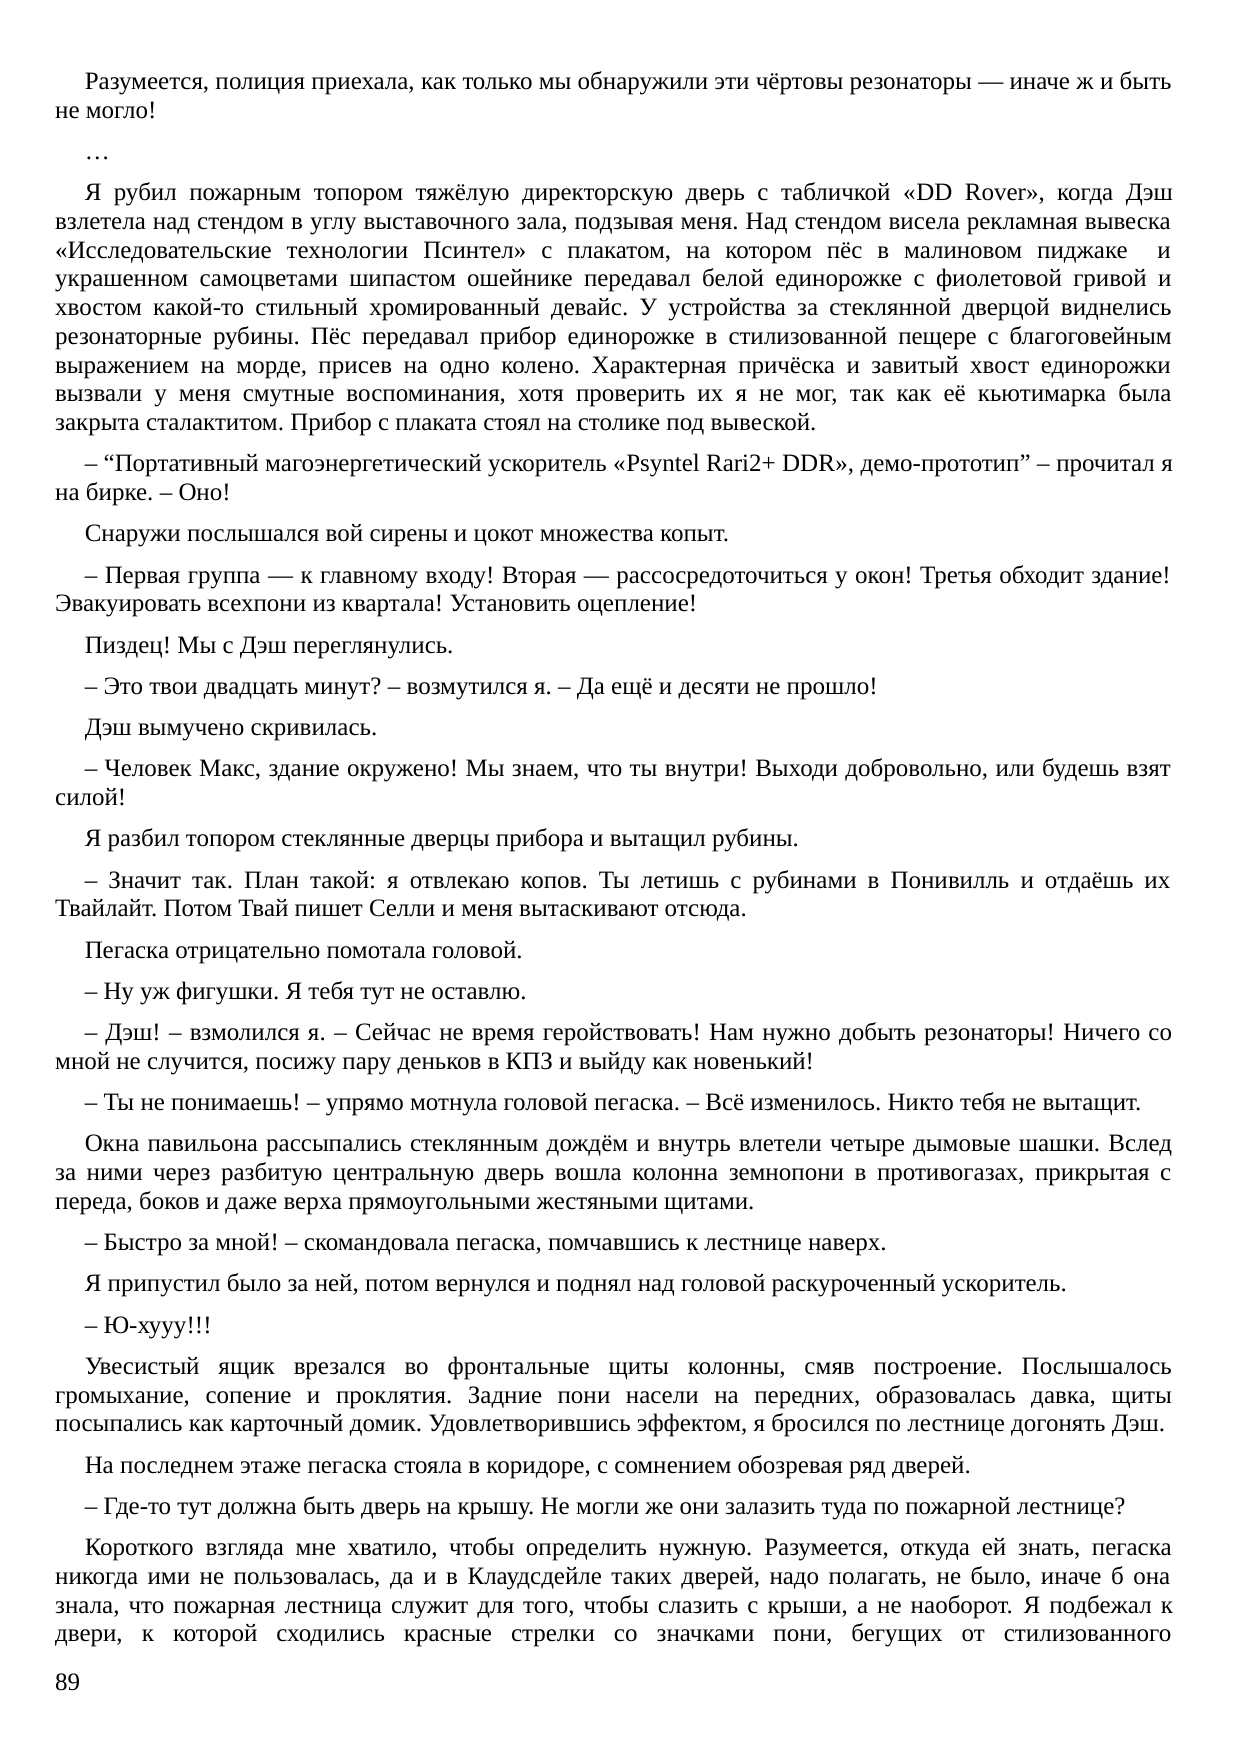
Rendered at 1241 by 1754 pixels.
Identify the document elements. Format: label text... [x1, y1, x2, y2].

text Я рубил пожарным топором тяжёлую директорскую дверь с табличкой «DD Rover», когда Дэш взлетела над стендом в углу выставочного зала, подзывая меня. Над стендом висела рекламная вывеска «Исследовательские технологии Псинтел» с плакатом, на котором пёс в малиновом пиджаке и украшенном самоцветами шипастом ошейнике передавал белой единорожке с фиолетовой гривой и хвостом какой-то стильный хромированный девайс. У устройства за стеклянной дверцой виднелись резонаторные рубины. Пёс передавал прибор единорожке в стилизованной пещере с благоговейным выражением на морде, присев на одно колено. Характерная причёска и завитый хвост единорожки вызвали у меня смутные воспоминания, хотя проверить их я не мог, так как её кьютимарка была закрыта сталактитом. Прибор с плаката стоял на столике под вывеской. [55, 177, 1173, 436]
text Увесистый ящик врезался во фронтальные щиты колонны, смяв построение. Послышалось громыхание, сопение и проклятия. Задние пони насели на передних, образовалась давка, щиты посыпались как карточный домик. Удовлетворившись эффектом, я бросился по лестнице догонять Дэш. [55, 1351, 1173, 1437]
text Я разбил топором стеклянные дверцы прибора и вытащил рубины. [55, 823, 1173, 852]
text – Быстро за мной! – скомандовала пегаска, помчавшись к лестнице наверх. [55, 1227, 1173, 1256]
text На последнем этаже пегаска стояла в коридоре, с сомнением обозревая ряд дверей. [55, 1450, 1173, 1478]
text – Человек Макс, здание окружено! Мы знаем, что ты внутри! Выходи добровольно, или будешь взят силой! [55, 753, 1173, 811]
text Короткого взгляда мне хватило, чтобы определить нужную. Разумеется, откуда ей знать, пегаска никогда ими не пользовалась, да и в Клаудсдейле таких дверей, надо полагать, не было, иначе б она знала, что пожарная лестница служит для того, чтобы слазить с крыши, а не наоборот. Я подбежал к двери, к которой сходились красные стрелки со значками пони, бегущих от стилизованного [55, 1532, 1173, 1647]
text – Где-то тут должна быть дверь на крышу. Не могли же они залазить туда по пожарной лестнице? [55, 1491, 1173, 1520]
text – Ю-хууу!!! [55, 1310, 1173, 1338]
text Снаружи послышался вой сирены и цокот множества копыт. [55, 518, 1173, 547]
text … [55, 136, 1173, 165]
text Я припустил было за ней, потом вернулся и поднял над головой раскуроченный ускоритель. [55, 1268, 1173, 1297]
text Пиздец! Мы с Дэш переглянулись. [55, 630, 1173, 658]
text – Дэш! – взмолился я. – Сейчас не время геройствовать! Нам нужно добыть резонаторы! Ничего со мной не случится, посижу пару деньков в КПЗ и выйду как новенький! [55, 1017, 1173, 1075]
text – Ну уж фигушки. Я тебя тут не оставлю. [55, 976, 1173, 1005]
text Разумеется, полиция приехала, как только мы обнаружили эти чёртовы резонаторы — иначе ж и быть не могло! [55, 66, 1173, 123]
text – Это твои двадцать минут? – возмутился я. – Да ещё и десяти не прошло! [55, 671, 1173, 700]
text – “Портативный магоэнергетический ускоритель «Psyntel Rari2+ DDR», демо-прототип” – прочитал я на бирке. – Оно! [55, 448, 1173, 506]
text Окна павильона рассыпались стеклянным дождём и внутрь влетели четыре дымовые шашки. Вслед за ними через разбитую центральную дверь вошла колонна земнопони в противогазах, прикрытая с переда, боков и даже верха прямоугольными жестяными щитами. [55, 1128, 1173, 1215]
text Пегаска отрицательно помотала головой. [55, 935, 1173, 963]
text – Значит так. План такой: я отвлекаю копов. Ты летишь с рубинами в Понивилль и отдаёшь их Твайлайт. Потом Твай пишет Селли и меня вытаскивают отсюда. [55, 865, 1173, 922]
text – Ты не понимаешь! – упрямо мотнула головой пегаска. – Всё изменилось. Никто тебя не вытащит. [55, 1087, 1173, 1116]
text – Первая группа — к главному входу! Вторая — рассосредоточиться у окон! Третья обходит здание! Эвакуировать всехпони из квартала! Установить оцепление! [55, 560, 1173, 617]
text Дэш вымучено скривилась. [55, 712, 1173, 741]
